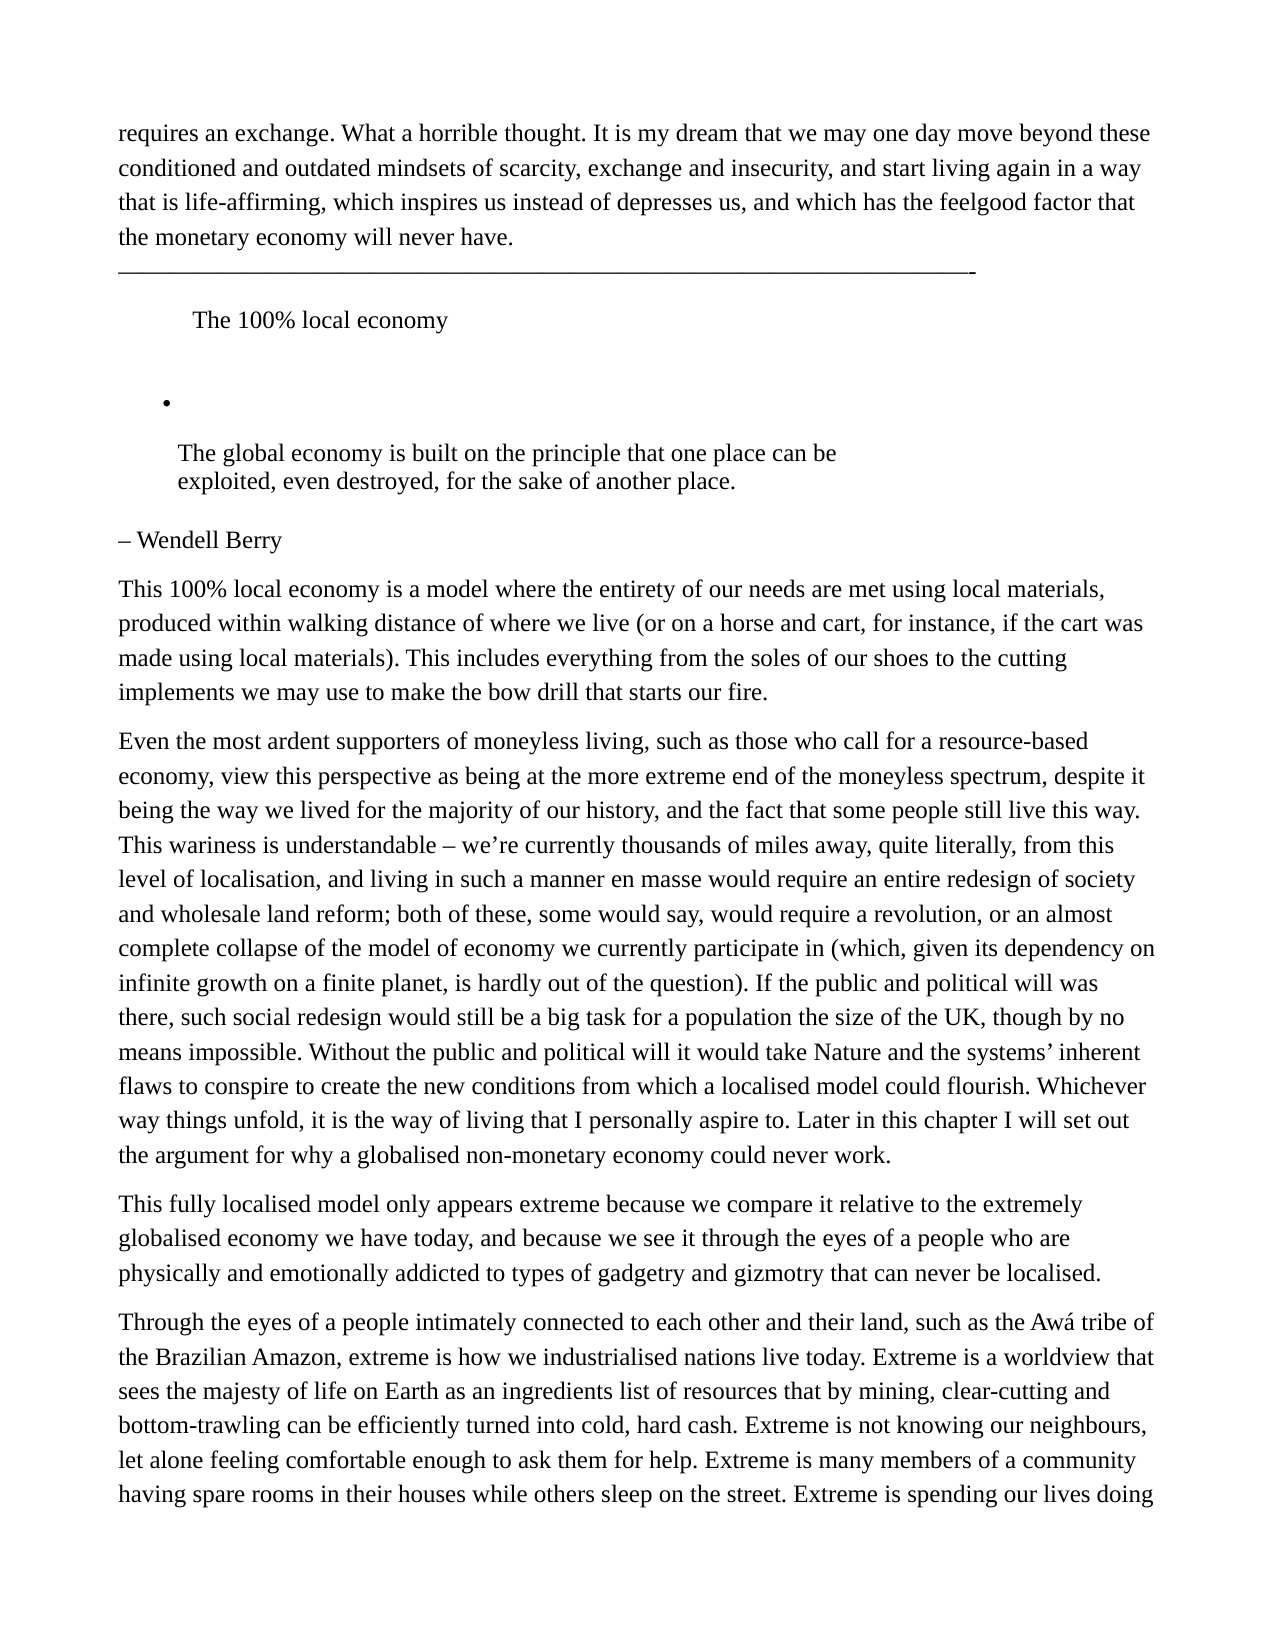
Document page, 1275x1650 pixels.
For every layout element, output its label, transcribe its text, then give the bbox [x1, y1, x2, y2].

text This 100% local economy is a model where the entirety of our needs are met using local materials, produced within walking distance of where we live (or on a horse and cart, for instance, if the cart was made using local materials). This includes everything from the soles of our shoes to the cutting implements we may use to make the bow drill that starts our fire. [118, 574, 1157, 706]
text The 100% local economy [118, 305, 1157, 334]
text Through the eyes of a people intimately connected to each other and their land, such as the Awá tribe of the Brazilian Amazon, extreme is how we industrialised nations live today. Extreme is a worldview that sees the majesty of life on Earth as an ingredients list of resources that by mining, clear-cutting and bottom-trawling can be efficiently turned into cold, hard cash. Extreme is not knowing our neighbours, let alone feeling comfortable enough to ask them for help. Extreme is many members of a community having spare rooms in their houses while others sleep on the street. Extreme is spending our lives doing [118, 1307, 1157, 1508]
text – Wendell Berry [118, 525, 1157, 553]
text The global economy is built on the principle that one place can be exploited, even destroyed, for the sake of another place. [177, 438, 1098, 495]
text Even the most ardent supporters of moneyless living, such as those who call for a resource-based economy, view this perspective as being at the more extreme end of the moneyless spectrum, despite it being the way we lived for the majority of our history, and the fact that some people still live this way. This wariness is understandable – we’re currently thousands of miles away, quite literally, from this level of localisation, and living in such a manner en masse would require an entire redesign of society and wholesale land reform; both of these, some would say, would require a revolution, or an almost complete collapse of the model of economy we currently participate in (which, given its dependency on infinite growth on a finite planet, is hardly out of the question). If the public and political will was there, such social redesign would still be a big task for a population the size of the UK, though by no means impossible. Without the public and political will it would take Nature and the systems’ inherent flaws to conspire to create the new conditions from which a localised model could flourish. Whichever way things unfold, it is the way of living that I personally aspire to. Later in this chapter I will set out the argument for why a globalised non-monetary economy could never work. [118, 726, 1157, 1169]
text requires an exchange. What a horrible thought. It is my dream that we may one day move beyond these conditioned and outdated mindsets of scarcity, exchange and insecurity, and start living again in a way that is life-affirming, which inspires us instead of depresses us, and which has the feelgood factor that the monetary economy will never have. ——————————————————————————————————- [118, 118, 1157, 285]
text This fully localised model only appears extreme because we compare it relative to the extremely globalised economy we have today, and because we see it through the eyes of a people who are physically and emotionally addicted to types of gadgetry and gizmotry that can never be localised. [118, 1189, 1157, 1287]
